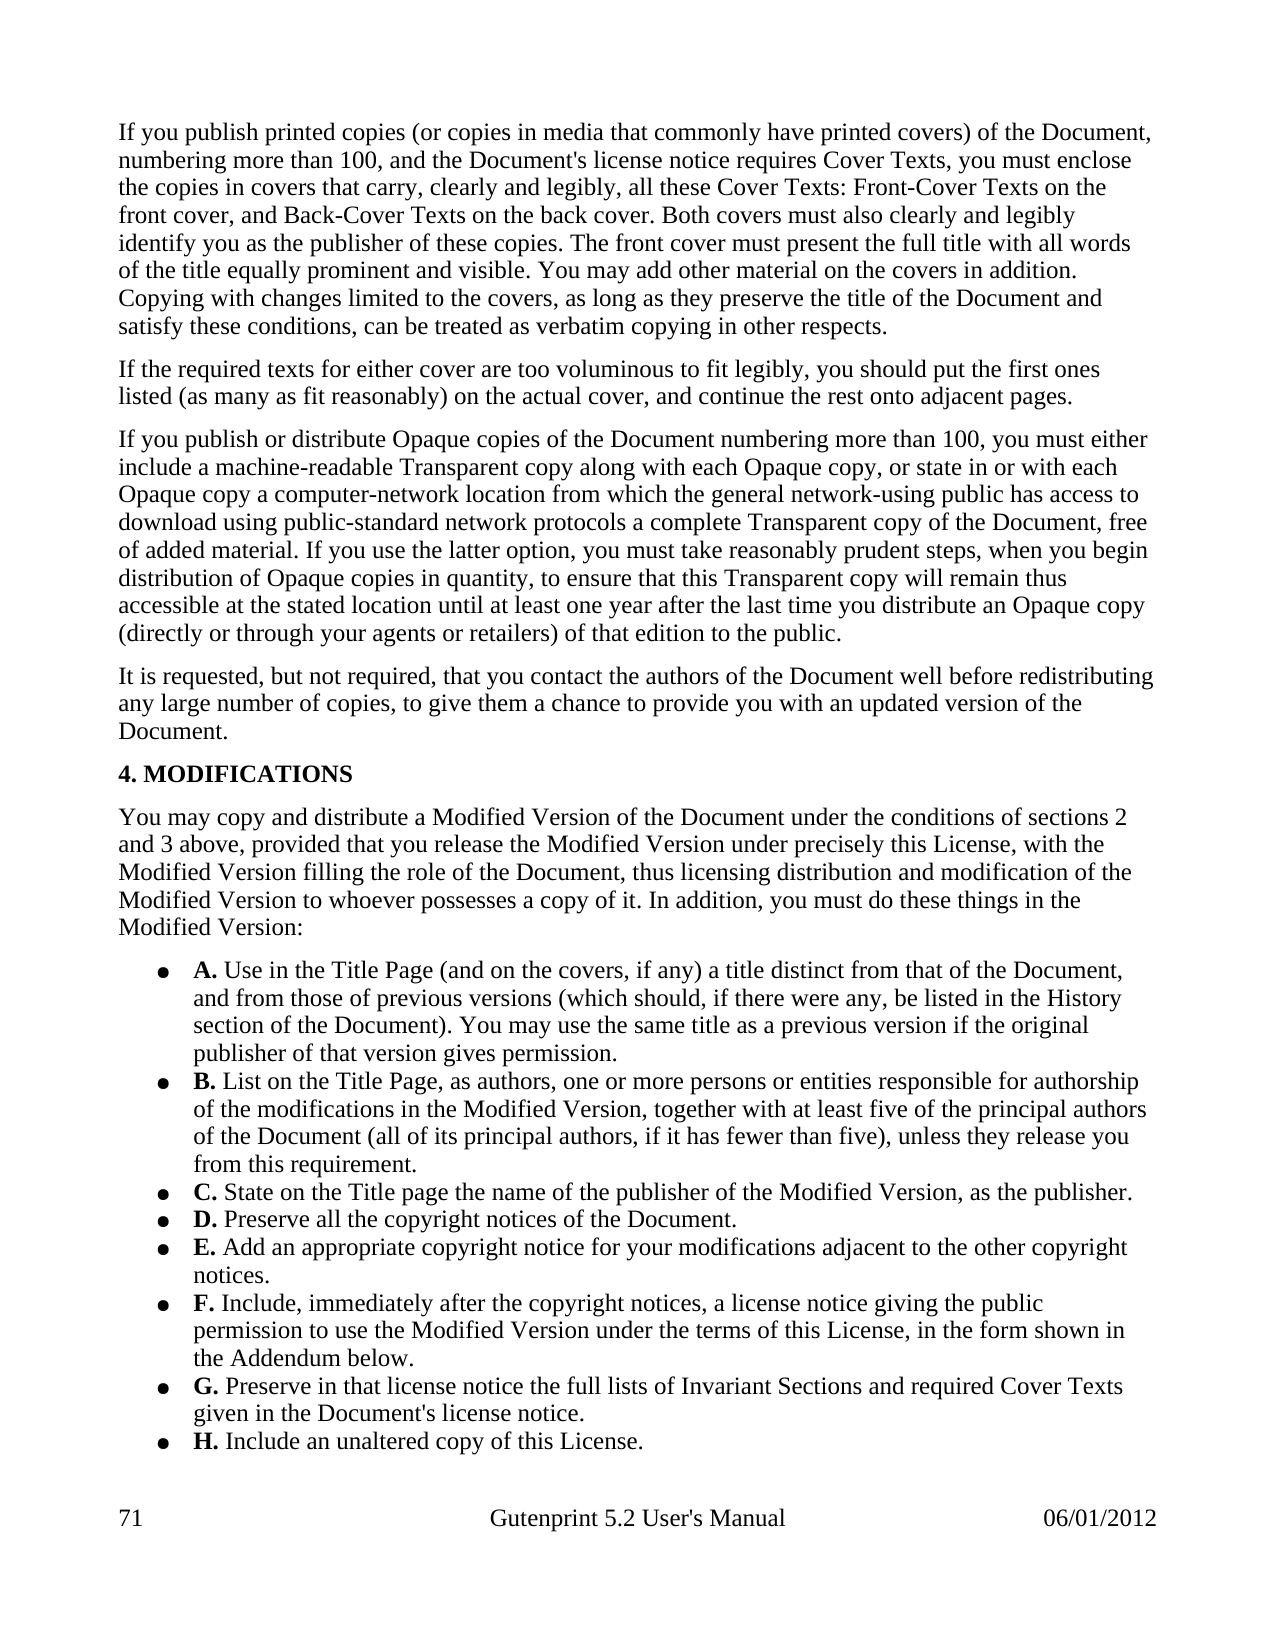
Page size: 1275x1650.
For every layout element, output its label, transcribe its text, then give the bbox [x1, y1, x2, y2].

list F. Include, immediately after the copyright notices, a license notice giving the public permission to use the Modified Version under the terms of this License, in the form shown in the Addendum below. [156, 1289, 1157, 1372]
text It is requested, but not required, that you contact the authors of the Document well before redistributing any large number of copies, to give them a chance to provide you with an updated version of the Document. [118, 662, 1157, 745]
list H. Include an unaltered copy of this License. [156, 1427, 1157, 1455]
list D. Preserve all the copyright notices of the Document. [156, 1206, 1157, 1233]
text 4. MODIFICATIONS [118, 760, 1157, 788]
list A. Use in the Title Page (and on the covers, if any) a title distinct from that of the Document, and from those of previous versions (which should, if there were any, be listed in the History section of the Document). You may use the same title as a previous version if the original publisher of that version gives permission. [156, 956, 1157, 1067]
list B. List on the Title Page, as authors, one or more persons or entities responsible for authorship of the modifications in the Modified Version, together with at least five of the principal authors of the Document (all of its principal authors, if it has fewer than five), unless they release you from this requirement. [156, 1067, 1157, 1178]
list C. State on the Title page the name of the publisher of the Modified Version, as the publisher. [156, 1178, 1157, 1206]
text If you publish printed copies (or copies in media that commonly have printed covers) of the Document, numbering more than 100, and the Document's license notice requires Cover Texts, you must enclose the copies in covers that carry, clearly and legibly, all these Cover Texts: Front-Cover Texts on the front cover, and Back-Cover Texts on the back cover. Both covers must also clearly and legibly identify you as the publisher of these copies. The front cover must present the full title with all words of the title equally prominent and visible. You may add other material on the covers in addition. Copying with changes limited to the covers, as long as they preserve the title of the Document and satisfy these conditions, can be treated as verbatim copying in other respects. [118, 118, 1157, 340]
list E. Add an appropriate copyright notice for your modifications adjacent to the other copyright notices. [156, 1233, 1157, 1289]
list G. Preserve in that license notice the full lists of Invariant Sections and required Cover Texts given in the Document's license notice. [156, 1372, 1157, 1427]
text If you publish or distribute Opaque copies of the Document numbering more than 100, you must either include a machine-readable Transparent copy along with each Opaque copy, or state in or with each Opaque copy a computer-network location from which the general network-using public has access to download using public-standard network protocols a complete Transparent copy of the Document, free of added material. If you use the latter option, you must take reasonably prudent steps, when you begin distribution of Opaque copies in quantity, to ensure that this Transparent copy will remain thus accessible at the stated location until at least one year after the last time you distribute an Opaque copy (directly or through your agents or retailers) of that edition to the public. [118, 425, 1157, 647]
text If the required texts for either cover are too voluminous to fit legibly, you should put the first ones listed (as many as fit reasonably) on the actual cover, and continue the rest onto adjacent pages. [118, 355, 1157, 410]
text You may copy and distribute a Modified Version of the Document under the conditions of sections 2 and 3 above, provided that you release the Modified Version under precisely this License, with the Modified Version filling the role of the Document, thus licensing distribution and modification of the Modified Version to whoever possesses a copy of it. In addition, you must do these things in the Modified Version: [118, 803, 1157, 941]
